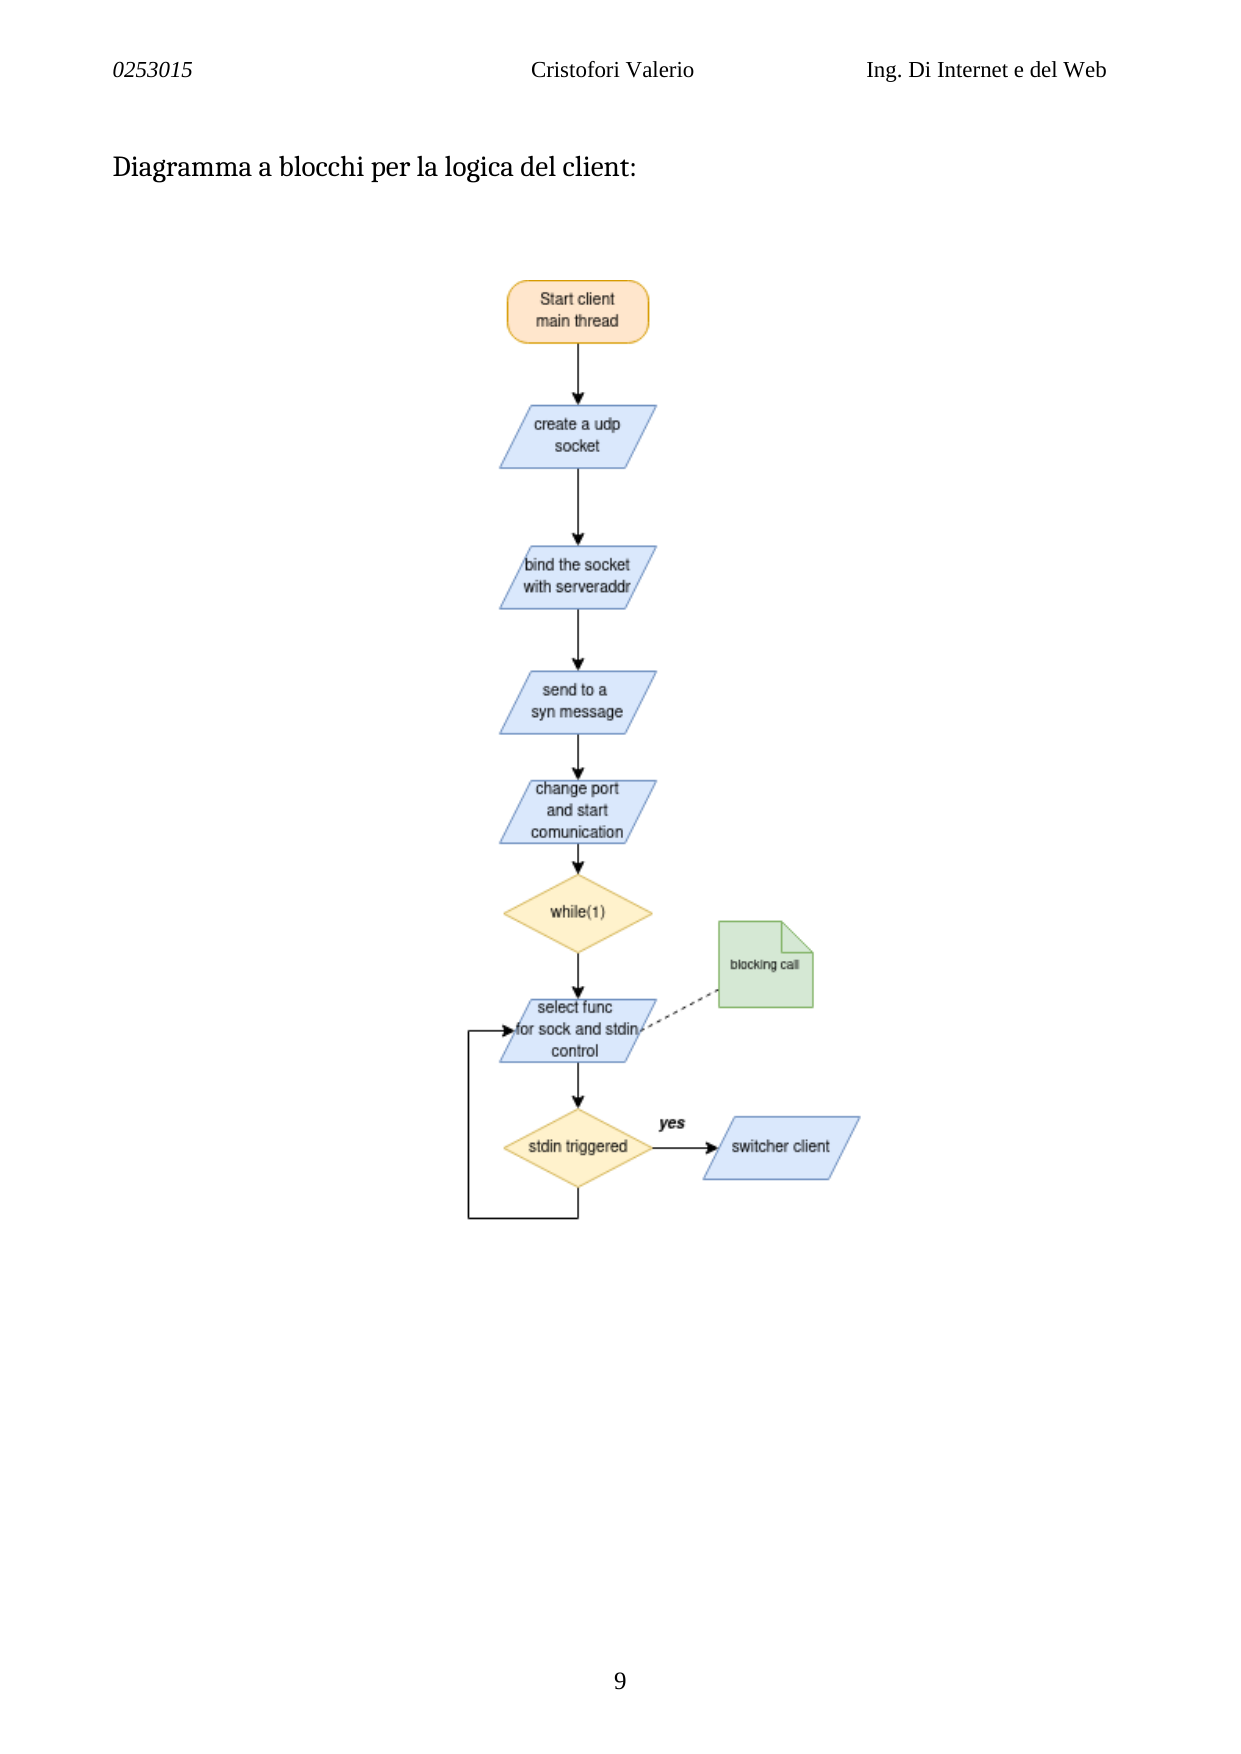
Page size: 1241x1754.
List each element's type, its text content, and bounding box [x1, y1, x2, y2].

text Diagramma a blocchi per la logica del client: [112, 150, 1128, 184]
picture [457, 280, 861, 1232]
